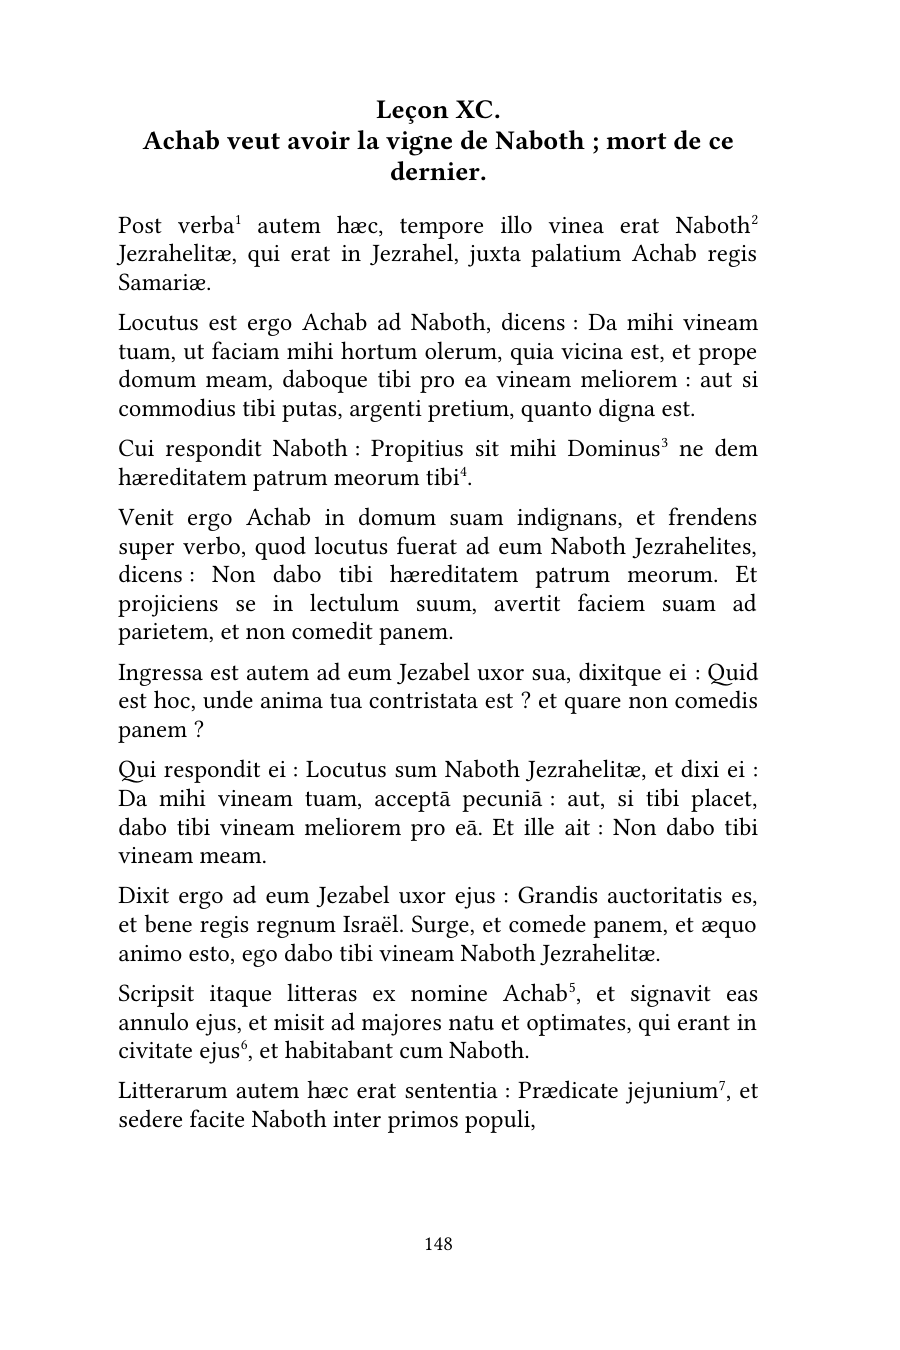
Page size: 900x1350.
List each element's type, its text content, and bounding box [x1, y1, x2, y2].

text Post verba1 autem hæc, tempore illo vinea erat Naboth2 Jezrahelitæ, qui erat in Jezrahel, juxta palatium Achab regis Samariæ. [118, 211, 758, 297]
text Cui respondit Naboth : Propitius sit mihi Dominus3 ne dem hæreditatem patrum meorum tibi4. [118, 434, 758, 492]
text Litterarum autem hæc erat sententia : Prædicate jejunium7, et sedere facite Naboth inter primos populi, [118, 1077, 758, 1134]
text Qui respondit ei : Locutus sum Naboth Jezrahelitæ, et dixi ei : Da mihi vineam tuam, acceptā pecuniā : aut, si tibi placet, dabo tibi vineam meliorem pro eā. Et ille ait : Non dabo tibi vineam meam. [118, 756, 758, 870]
text Locutus est ergo Achab ad Naboth, dicens : Da mihi vineam tuam, ut faciam mihi hortum olerum, quia vicina est, et prope domum meam, daboque tibi pro ea vineam meliorem : aut si commodius tibi putas, argenti pretium, quanto digna est. [118, 308, 758, 423]
text Scripsit itaque litteras ex nomine Achab5, et signavit eas annulo ejus, et misit ad majores natu et optimates, qui erant in civitate ejus6, et habitabant cum Naboth. [118, 979, 758, 1065]
text Dixit ergo ad eum Jezabel uxor ejus : Grandis auctoritatis es, et bene regis regnum Israël. Surge, et comede panem, et æquo animo esto, ego dabo tibi vineam Naboth Jezrahelitæ. [118, 882, 758, 967]
text Leçon XC. Achab veut avoir la vigne de Naboth ; mort de ce dernier. [118, 94, 758, 187]
text Ingressa est autem ad eum Jezabel uxor sua, dixitque ei : Quid est hoc, unde anima tua contristata est ? et quare non comedis panem ? [118, 658, 758, 744]
text Venit ergo Achab in domum suam indignans, et frendens super verbo, quod locutus fuerat ad eum Naboth Jezrahelites, dicens : Non dabo tibi hæreditatem patrum meorum. Et projiciens se in lectulum suum, avertit faciem suam ad parietem, et non comedit panem. [118, 503, 758, 646]
